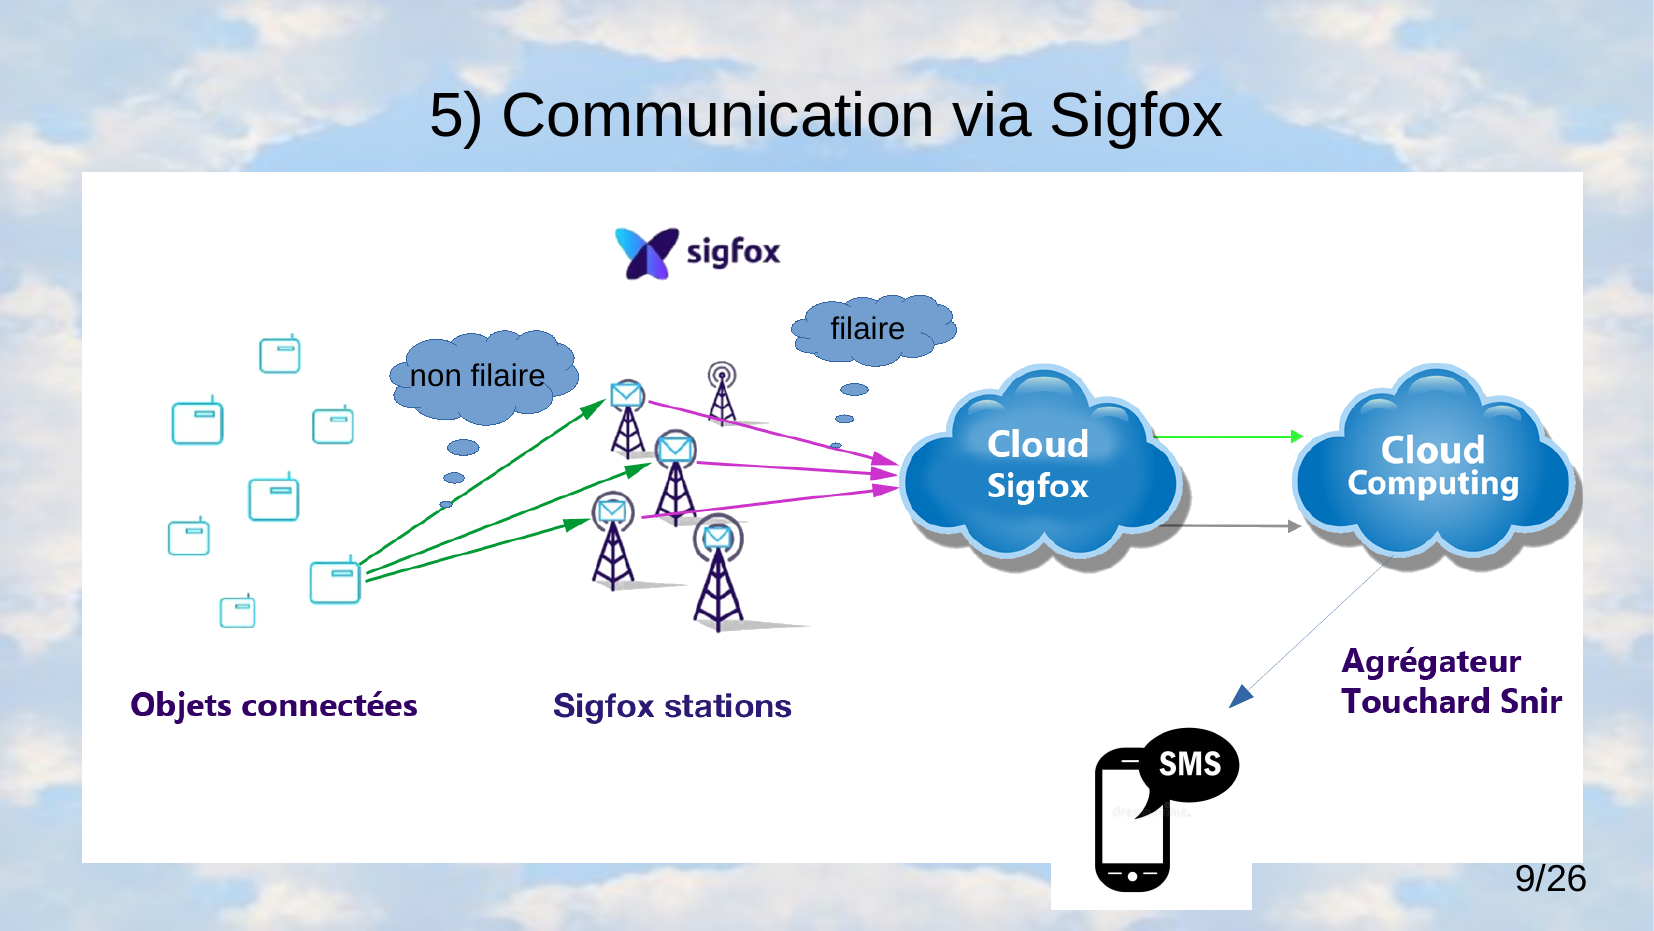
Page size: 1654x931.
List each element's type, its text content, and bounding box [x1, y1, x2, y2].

text_box non filaire [389, 330, 579, 426]
text_box non filaire [447, 439, 480, 456]
picture [0, 0, 1654, 931]
text_box filaire [840, 383, 869, 396]
title 5) Communication via Sigfox [82, 37, 1571, 193]
text_box non filaire [443, 472, 465, 484]
text_box <numéro>/26 [1500, 850, 1654, 921]
text_box filaire [835, 414, 854, 423]
text_box filaire [791, 295, 957, 367]
